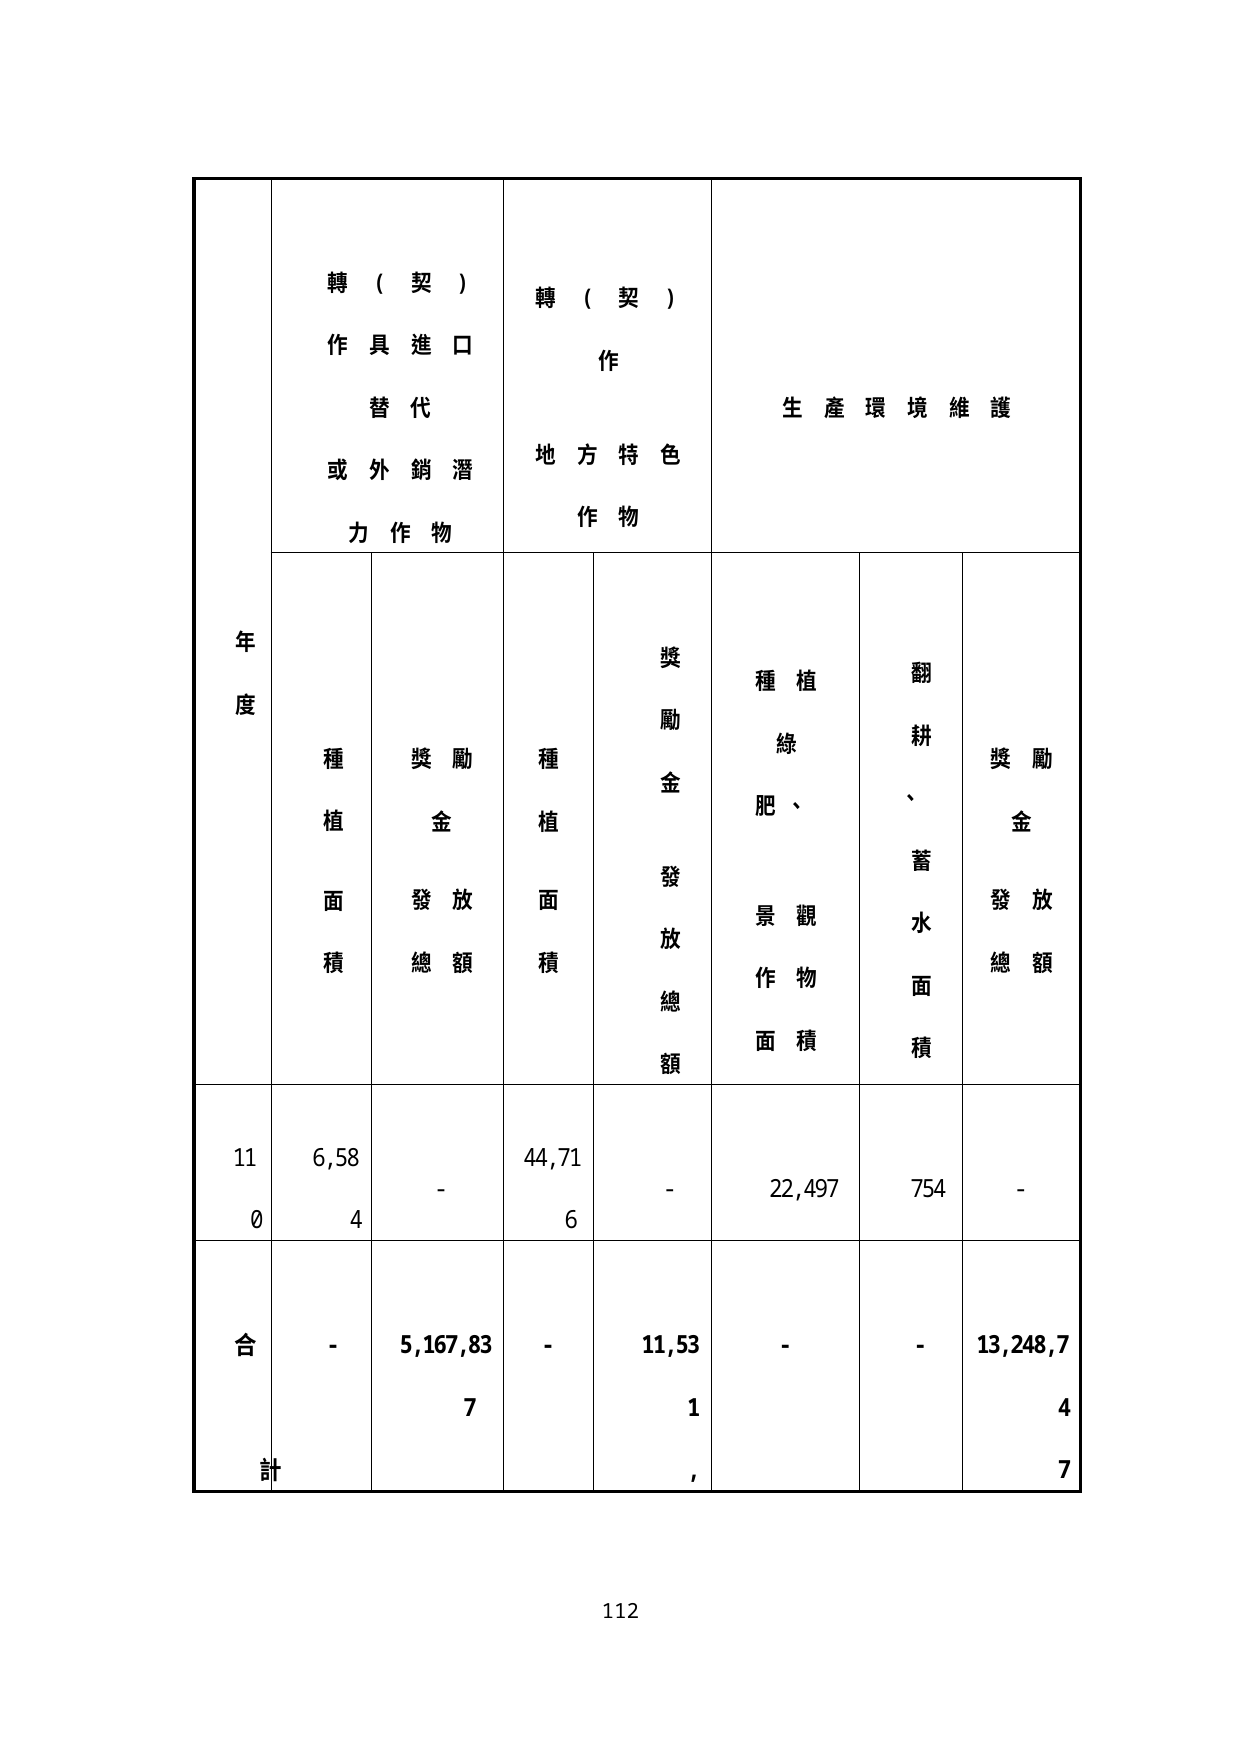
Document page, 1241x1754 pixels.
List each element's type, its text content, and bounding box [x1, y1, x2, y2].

table_cell 獎勵金 發放總額 [372, 553, 503, 1083]
table_cell 種植 面積 [272, 553, 371, 1083]
table_cell 種植綠肥、 景觀作物面積 [712, 553, 859, 1083]
table_cell - [594, 1085, 711, 1240]
table_cell 110 [196, 1085, 271, 1240]
table_cell 11,531, [594, 1241, 711, 1490]
table_header 轉(契)作 地方特色作物 [504, 180, 711, 552]
table_header 年度 [196, 180, 271, 1083]
table_cell 5,167,837 [372, 1241, 503, 1490]
table_cell 754 [860, 1085, 962, 1240]
table_cell 翻耕、蓄水面積 [860, 553, 962, 1083]
table_cell 合 計 [196, 1241, 271, 1490]
table_cell - [372, 1085, 503, 1240]
table_cell - [504, 1241, 593, 1490]
table_cell 獎勵金 發放總額 [963, 553, 1079, 1083]
table_cell - [712, 1241, 859, 1490]
table_header 轉(契)作具進口替代 或外銷潛力作物 [272, 180, 503, 552]
table_cell 6,584 [272, 1085, 371, 1240]
table_cell - [860, 1241, 962, 1490]
table_cell 44,716 [504, 1085, 593, 1240]
table_cell 13,248,747 [963, 1241, 1079, 1490]
table_cell - [963, 1085, 1079, 1240]
table_cell - [272, 1241, 371, 1490]
table_header 生產環境維護 [712, 180, 1079, 552]
table_cell 獎勵金 發放總額 [594, 553, 711, 1083]
table_cell 22,497 [712, 1085, 859, 1240]
table_cell 種植 面積 [504, 553, 593, 1083]
